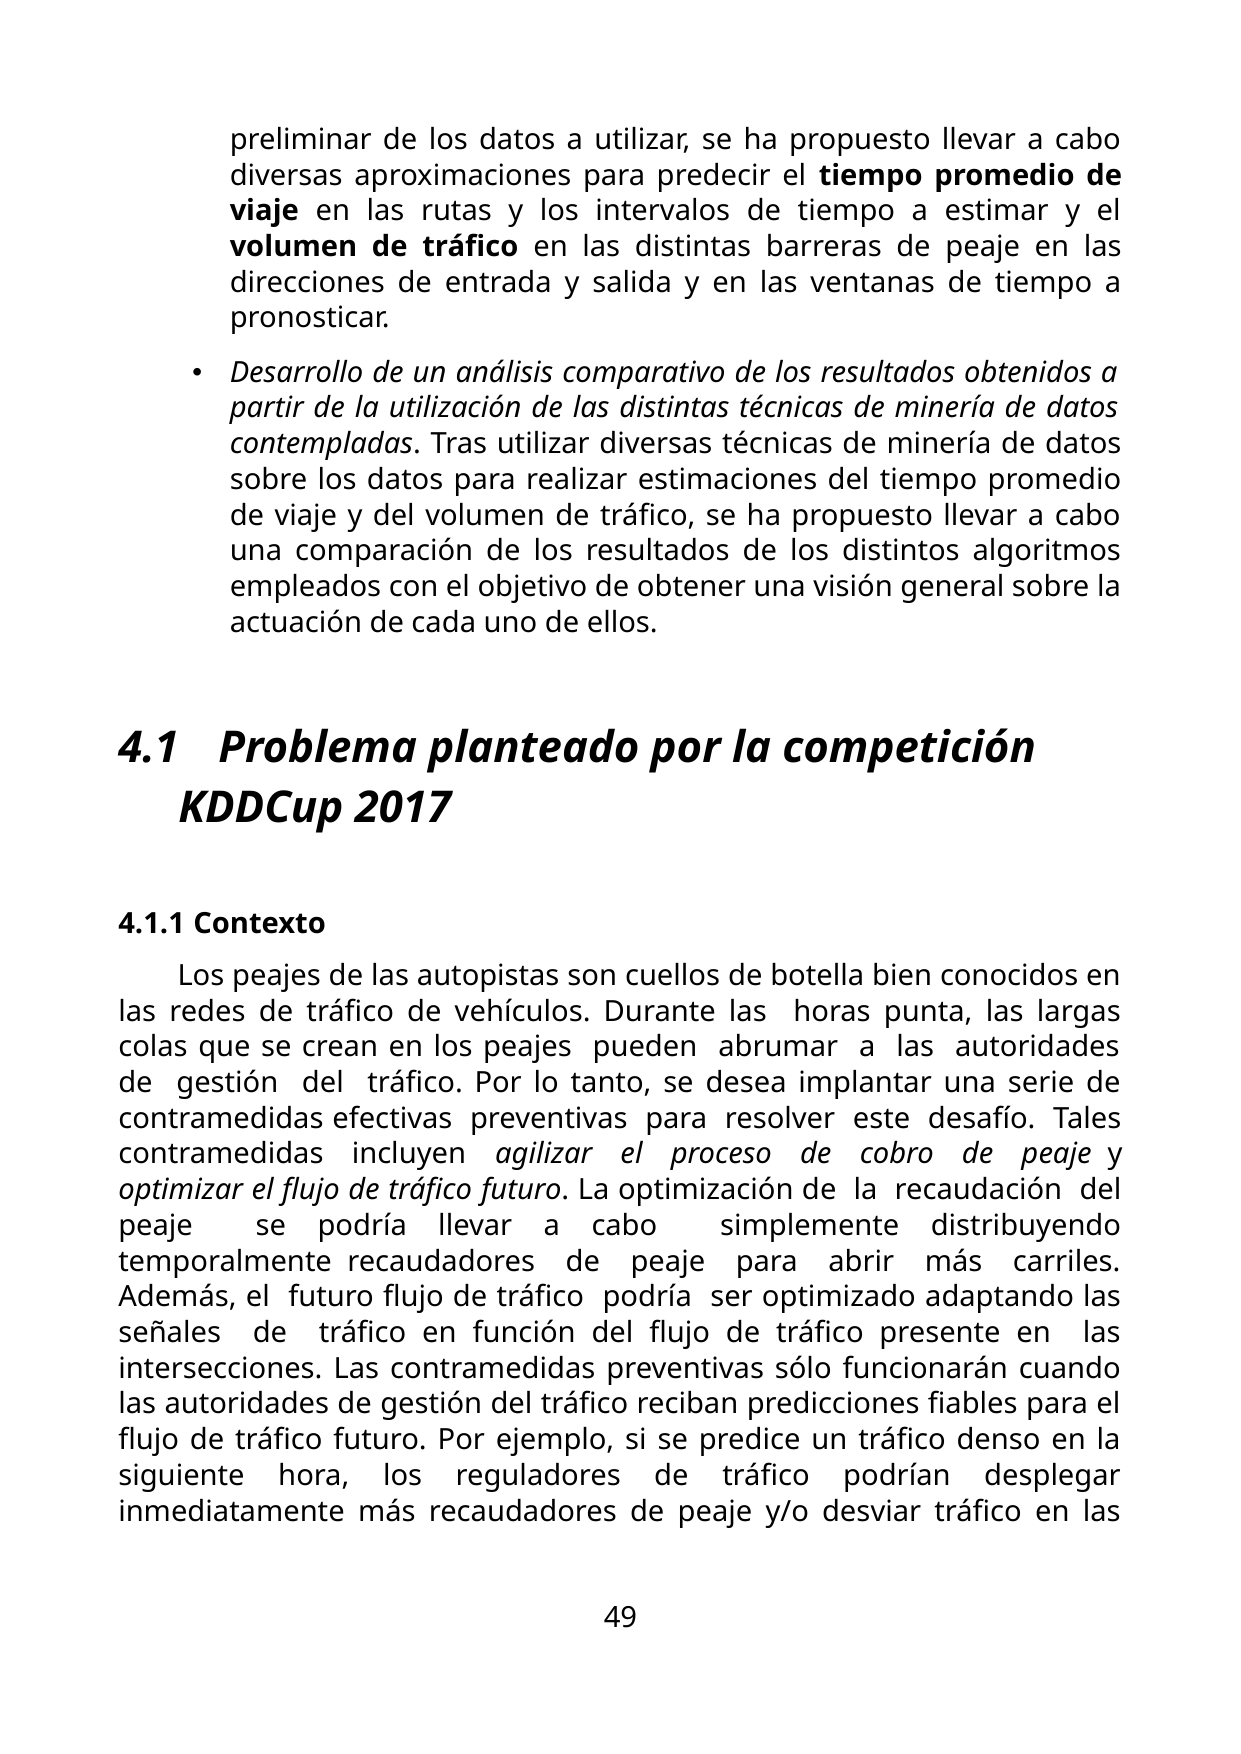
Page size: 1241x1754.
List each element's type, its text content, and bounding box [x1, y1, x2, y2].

text Los peajes de las autopistas son cuellos de botella bien conocidos en las redes de tráfico de vehículos. Durante las horas punta, las largas colas que se crean en los peajes pueden abrumar a las autoridades de gestión del tráfico. Por lo tanto, se desea implantar una serie de contramedidas efectivas preventivas para resolver este desafío. Tales contramedidas incluyen agilizar el proceso de cobro de peaje y optimizar el flujo de tráfico futuro. La optimización de la recaudación del peaje se podría llevar a cabo simplemente distribuyendo temporalmente recaudadores de peaje para abrir más carriles. Además, el futuro flujo de tráfico podría ser optimizado adaptando las señales de tráfico en función del flujo de tráfico presente en las intersecciones. Las contramedidas preventivas sólo funcionarán cuando las autoridades de gestión del tráfico reciban predicciones fiables para el flujo de tráfico futuro. Por ejemplo, si se predice un tráfico denso en la siguiente hora, los reguladores de tráfico podrían desplegar inmediatamente más recaudadores de peaje y/o desviar tráfico en las [118, 954, 1122, 1530]
subtitle Contexto [118, 902, 1122, 942]
list preliminar de los datos a utilizar, se ha propuesto llevar a cabo diversas aproximaciones para predecir el tiempo promedio de viaje en las rutas y los intervalos de tiempo a estimar y el volumen de tráfico en las distintas barreras de peaje en las direcciones de entrada y salida y en las ventanas de tiempo a pronosticar. [192, 118, 1122, 336]
list Desarrollo de un análisis comparativo de los resultados obtenidos a partir de la utilización de las distintas técnicas de minería de datos contempladas. Tras utilizar diversas técnicas de minería de datos sobre los datos para realizar estimaciones del tiempo promedio de viaje y del volumen de tráfico, se ha propuesto llevar a cabo una comparación de los resultados de los distintos algoritmos empleados con el objetivo de obtener una visión general sobre la actuación de cada uno de ellos. [192, 351, 1122, 641]
subtitle Problema planteado por la competición KDDCup 2017 [118, 716, 1122, 835]
